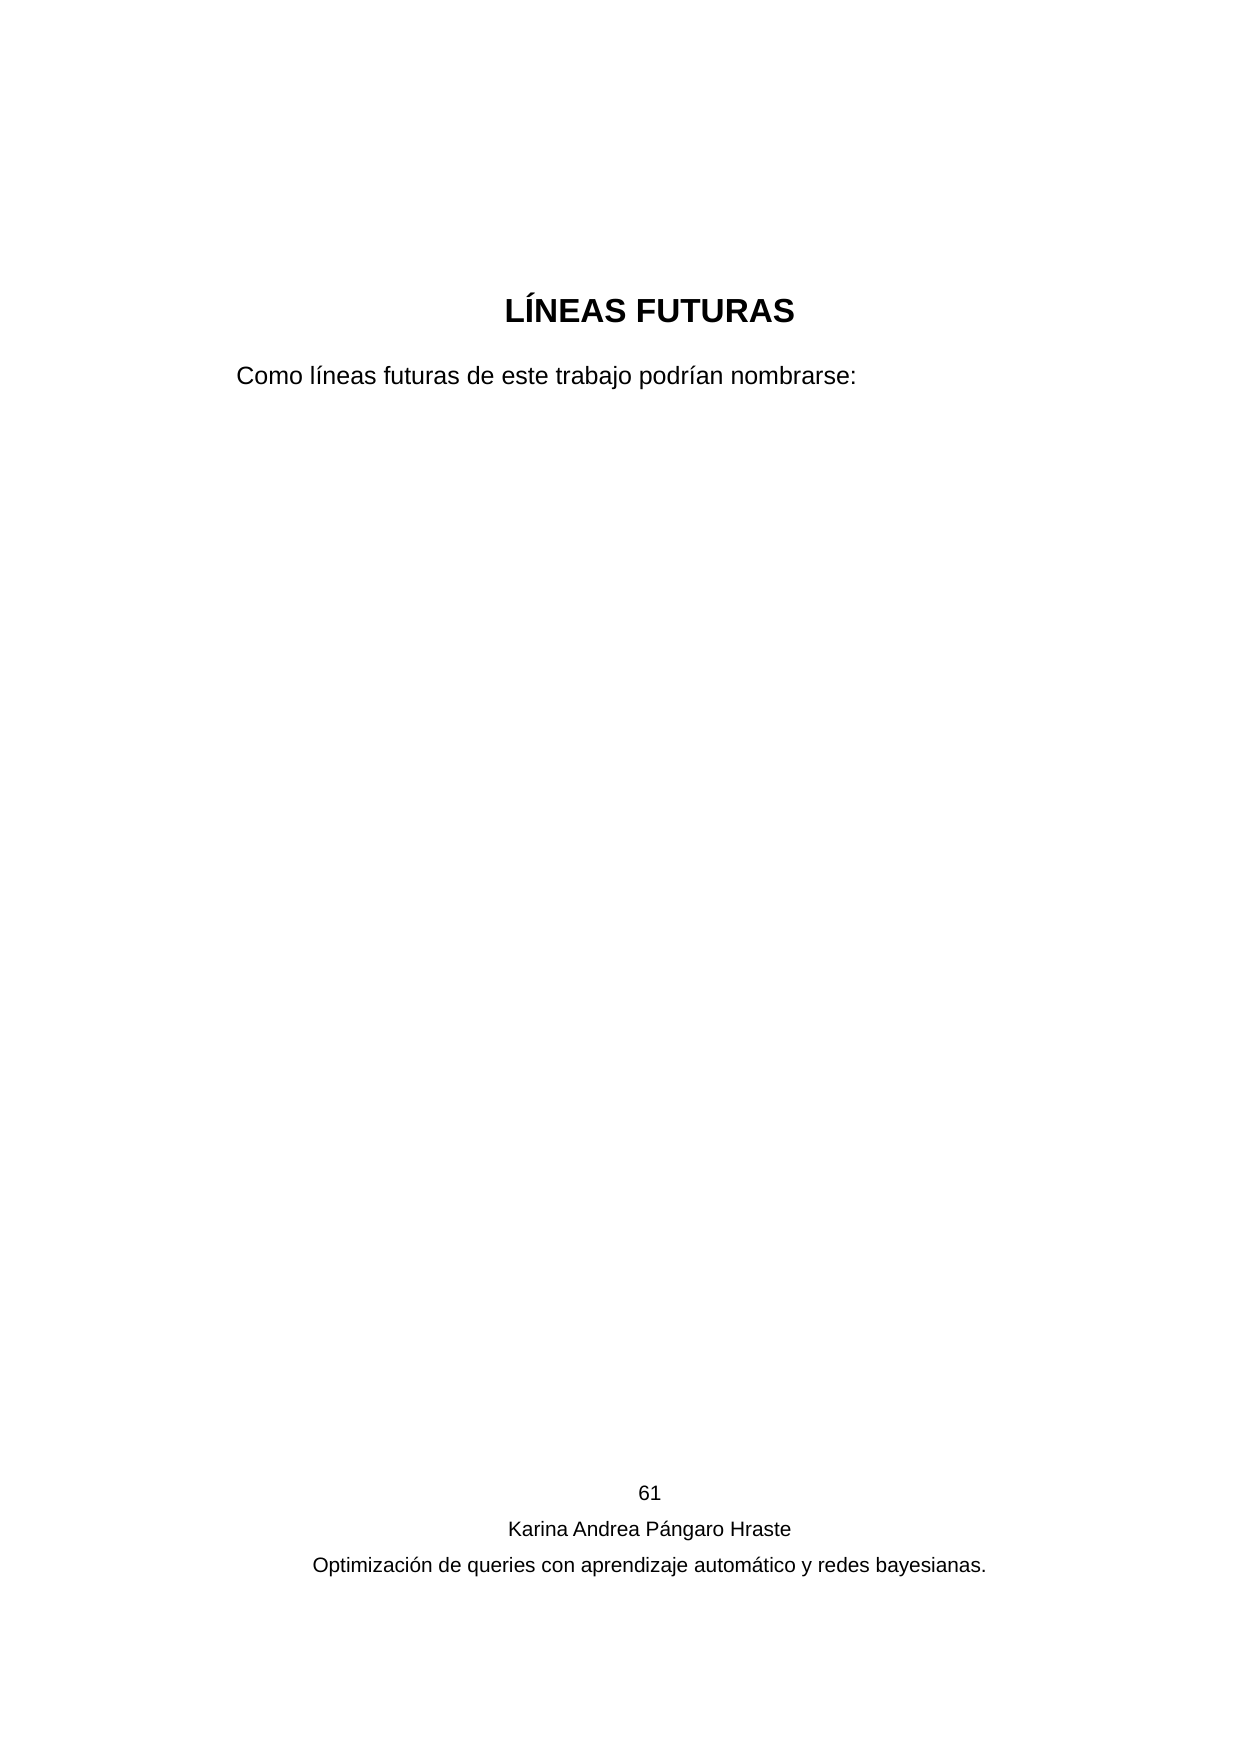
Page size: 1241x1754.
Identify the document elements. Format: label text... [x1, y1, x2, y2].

subtitle LÍNEAS FUTURAS [236, 291, 1063, 329]
text Como líneas futuras de este trabajo podrían nombrarse: [236, 361, 1063, 389]
